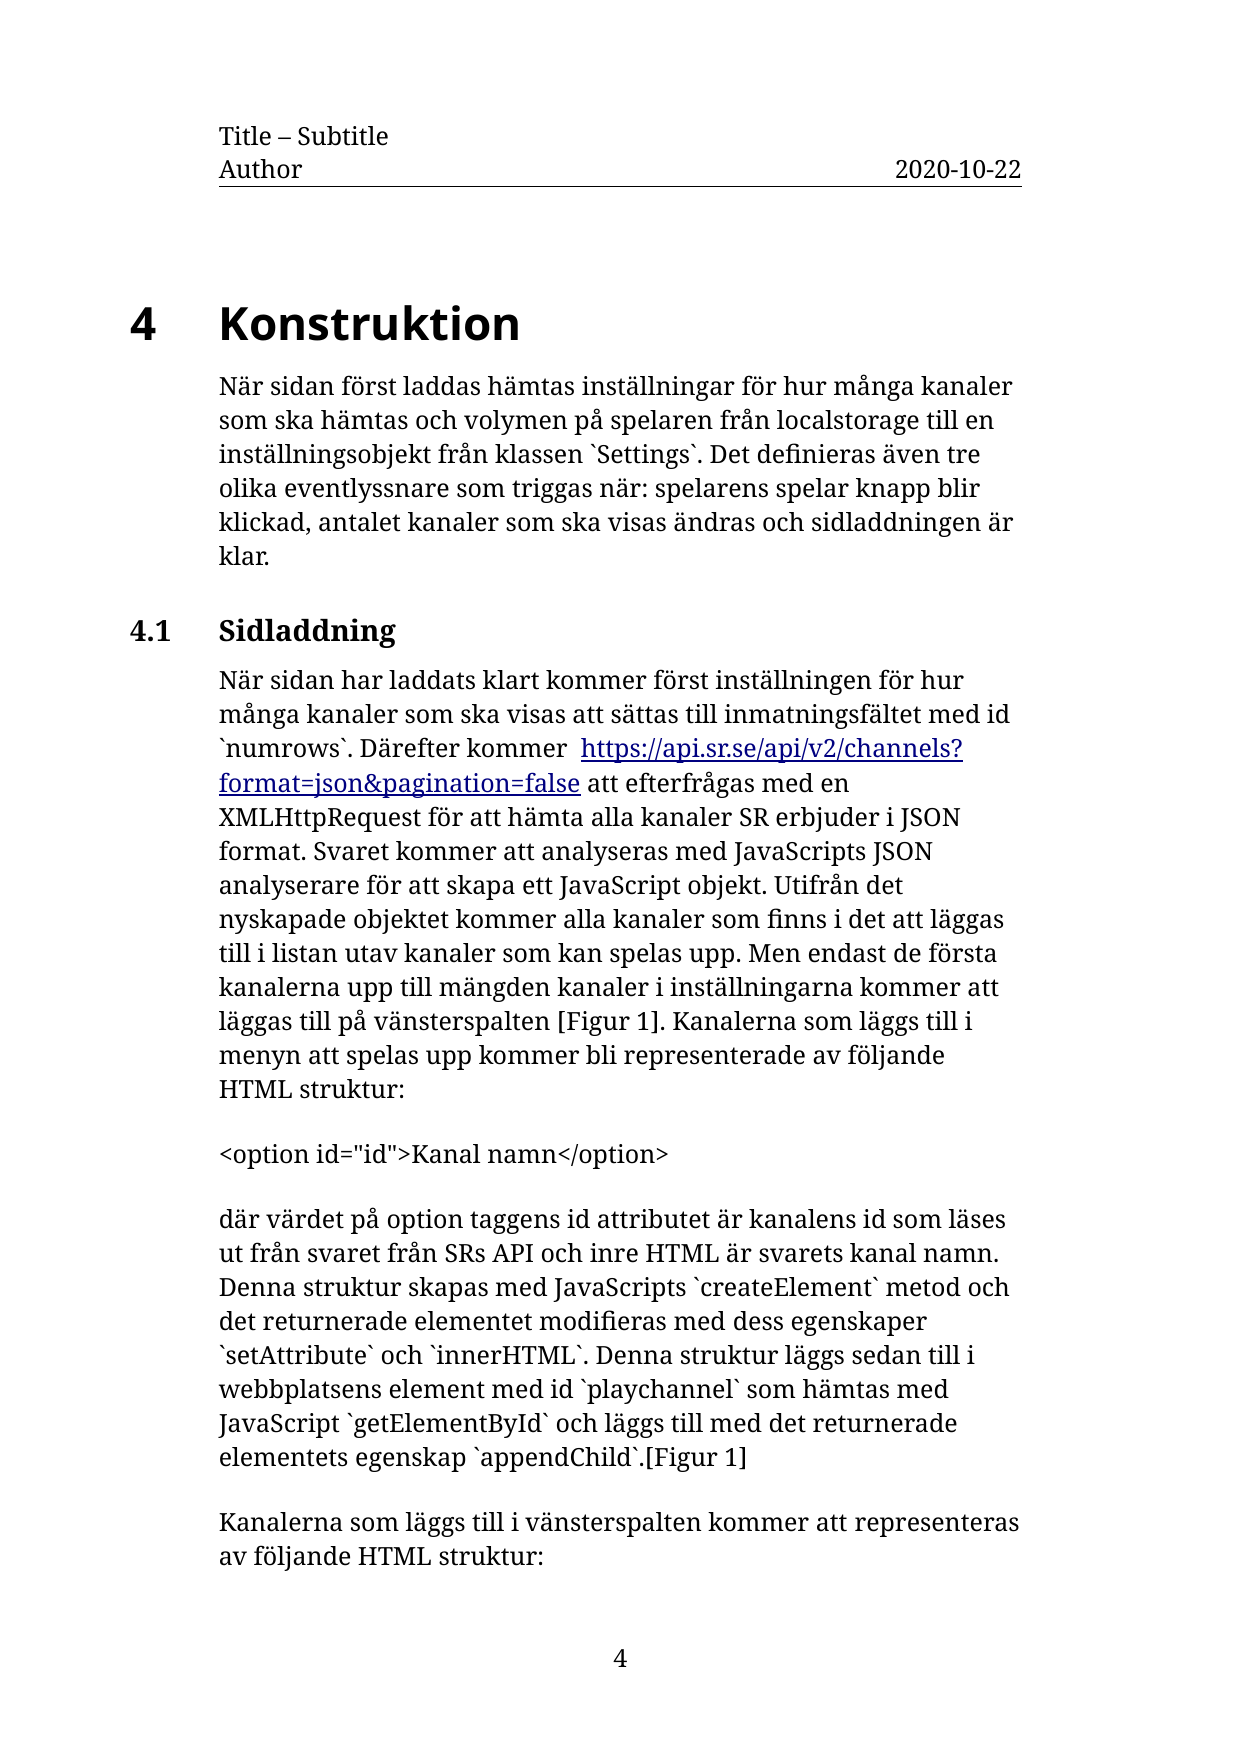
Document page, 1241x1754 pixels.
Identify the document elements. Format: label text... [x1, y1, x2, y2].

text När sidan har laddats klart kommer först inställningen för hur många kanaler som ska visas att sättas till inmatningsfältet med id `numrows`. Därefter kommer https://api.sr.se/api/v2/channels?format=json&pagination=false att efterfrågas med en XMLHttpRequest för att hämta alla kanaler SR erbjuder i JSON format. Svaret kommer att analyseras med JavaScripts JSON analyserare för att skapa ett JavaScript objekt. Utifrån det nyskapade objektet kommer alla kanaler som finns i det att läggas till i listan utav kanaler som kan spelas upp. Men endast de första kanalerna upp till mängden kanaler i inställningarna kommer att läggas till på vänsterspalten [Figur 1]. Kanalerna som läggs till i menyn att spelas upp kommer bli representerade av följande HTML struktur: [218, 663, 1022, 1106]
text Kanalerna som läggs till i vänsterspalten kommer att representeras av följande HTML struktur: [218, 1504, 1022, 1573]
subtitle Konstruktion [130, 291, 1022, 353]
text där värdet på option taggens id attributet är kanalens id som läses ut från svaret från SRs API och inre HTML är svarets kanal namn. Denna struktur skapas med JavaScripts `createElement` metod och det returnerade elementet modifieras med dess egenskaper `setAttribute` och `innerHTML`. Denna struktur läggs sedan till i webbplatsens element med id `playchannel` som hämtas med JavaScript `getElementById` och läggs till med det returnerade elementets egenskap `appendChild`.[Figur 1] [218, 1201, 1022, 1474]
text <option id="id">Kanal namn</option> [218, 1137, 1022, 1171]
subtitle Sidladdning [130, 610, 1022, 650]
text När sidan först laddas hämtas inställningar för hur många kanaler som ska hämtas och volymen på spelaren från localstorage till en inställningsobjekt från klassen `Settings`. Det definieras även tre olika eventlyssnare som triggas när: spelarens spelar knapp blir klickad, antalet kanaler som ska visas ändras och sidladdningen är klar. [218, 369, 1022, 573]
